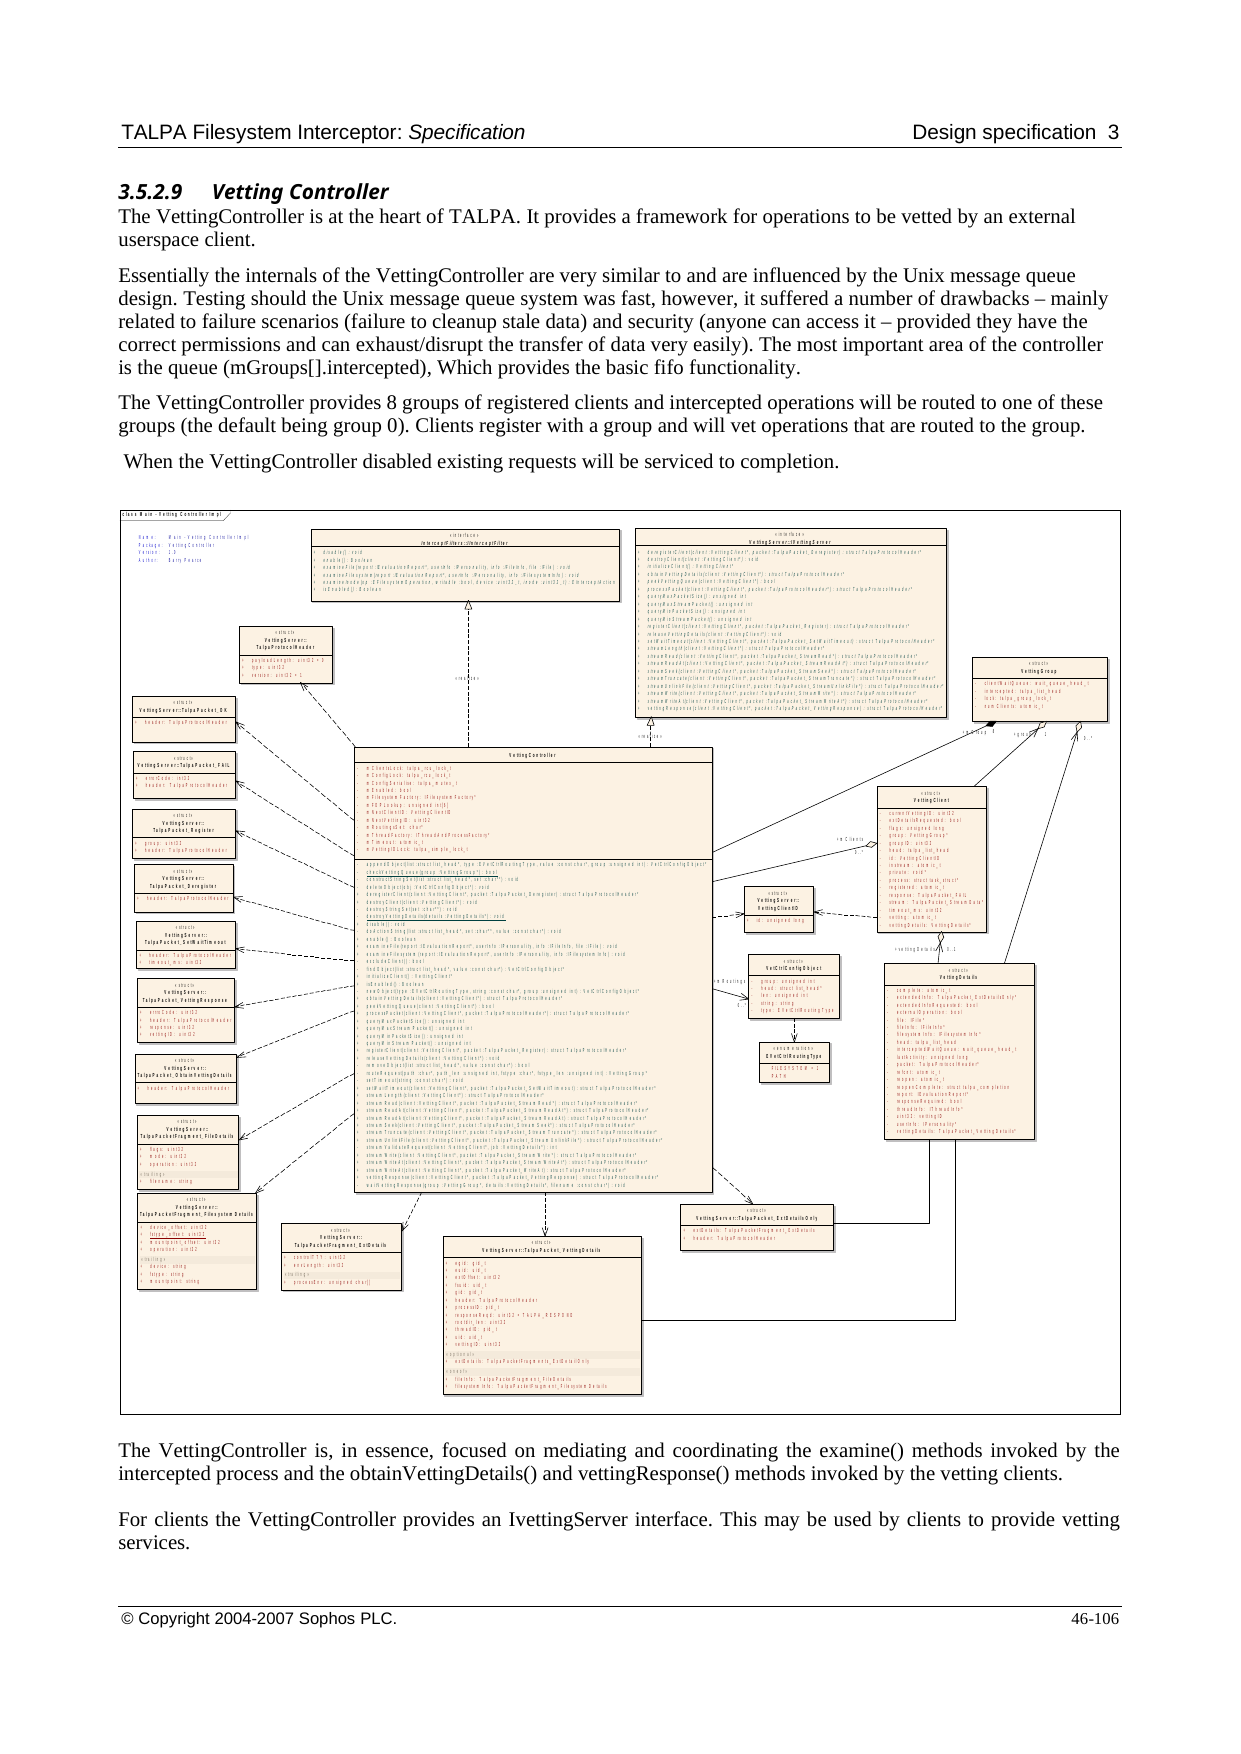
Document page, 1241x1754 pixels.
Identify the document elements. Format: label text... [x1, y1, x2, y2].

text Essentially the internals of the VettingController are very similar to and are influenced by the Unix message queue design. Testing should the Unix message queue system was fast, however, it suffered a number of drawbacks – mainly related to failure scenarios (failure to cleanup stale data) and security (anyone can access it – provided they have the correct permissions and can exhaust/disrupt the transfer of data very easily). The most important area of the controller is the queue (mGroups[].intercepted), Which provides the basic fifo functionality. [118, 263, 1122, 379]
subtitle Vetting Controller [118, 177, 1122, 205]
text For clients the VettingController provides an IvettingServer interface. This may be used by clients to provide vetting services. [118, 1507, 1122, 1553]
text The VettingController is, in essence, focused on mediating and coordinating the examine() methods invoked by the intercepted process and the obtainVettingDetails() and vettingResponse() methods invoked by the vetting clients. [118, 1438, 1122, 1484]
text The VettingController is at the heart of TALPA. It provides a framework for operations to be vetted by an external userspace client. [118, 205, 1122, 251]
text When the VettingController disabled existing requests will be serviced to completion. [118, 450, 1122, 473]
text The VettingController provides 8 groups of registered clients and intercepted operations will be routed to one of these groups (the default being group 0). Clients register with a group and will vet operations that are routed to the group. [118, 391, 1122, 437]
